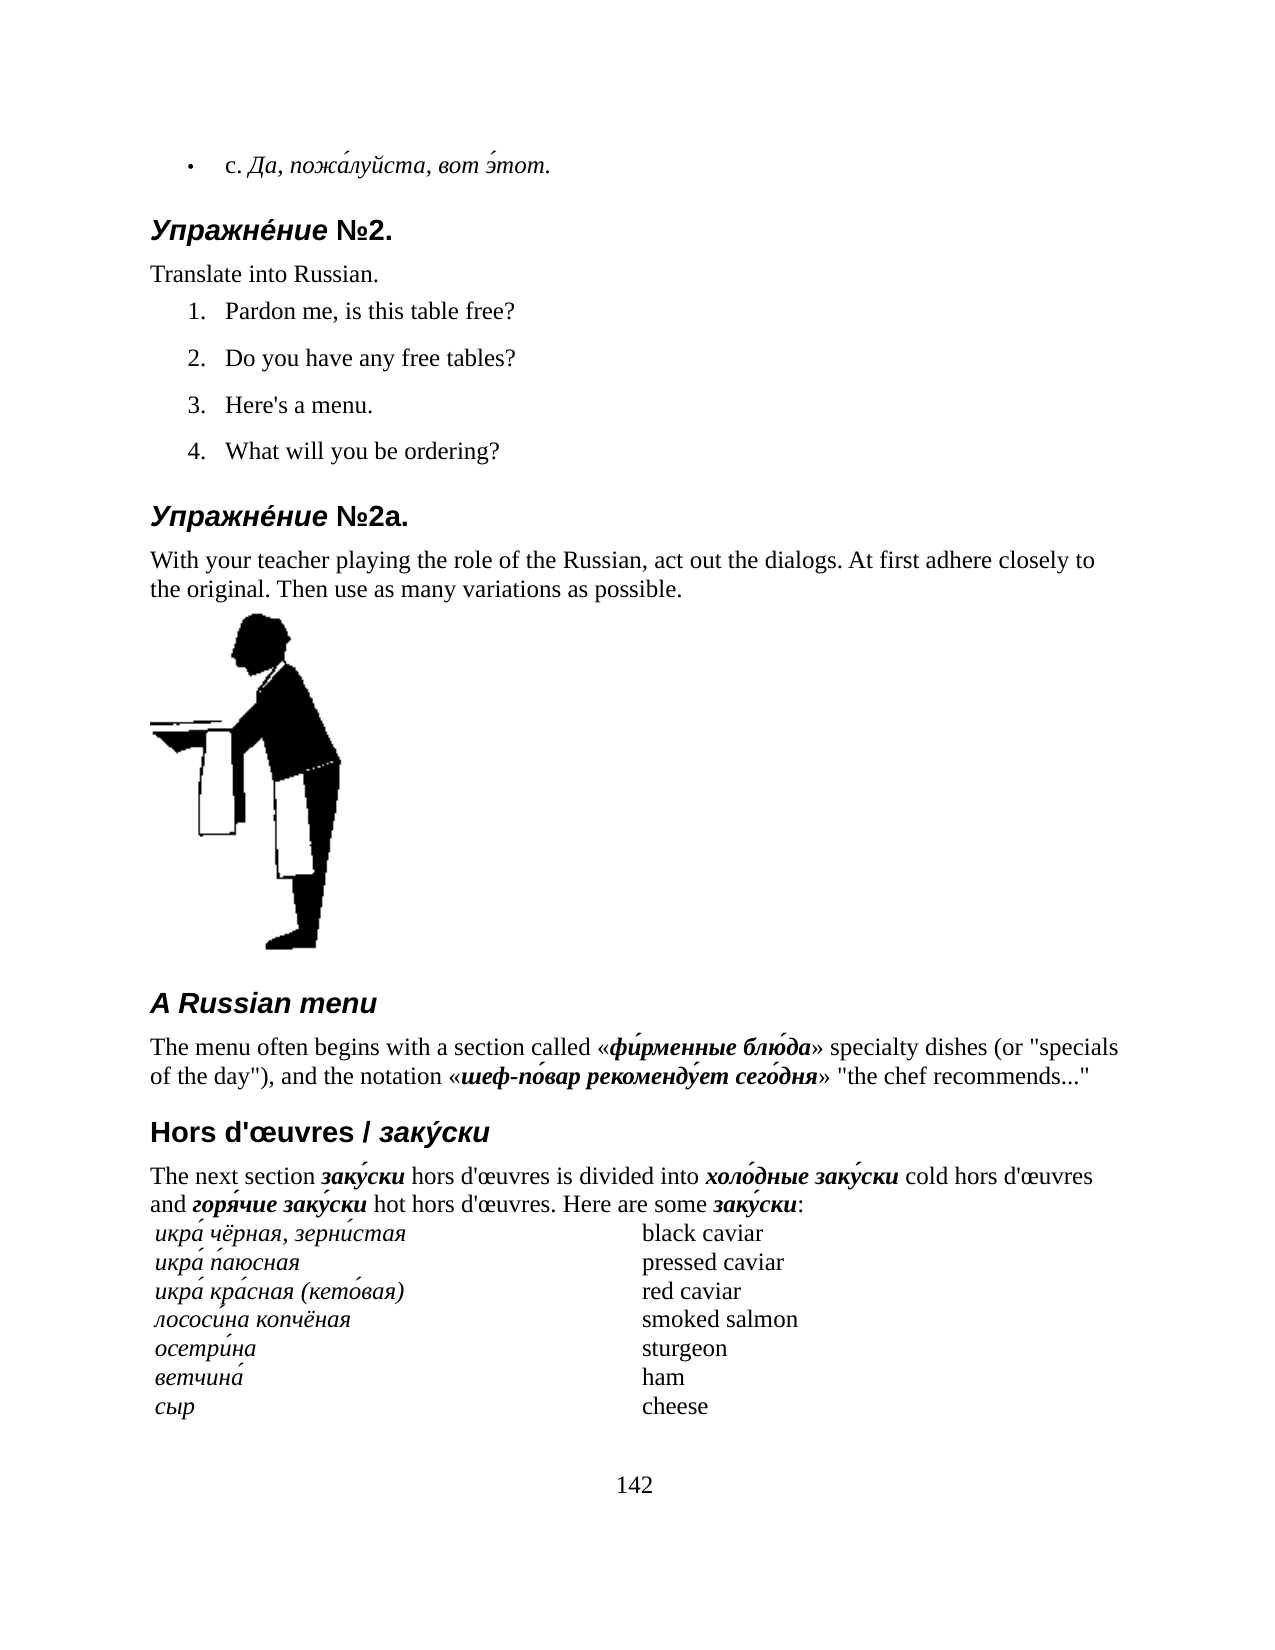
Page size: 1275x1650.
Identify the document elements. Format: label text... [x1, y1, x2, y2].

table_header икра́ чёрная, зерни́стая [150, 1218, 637, 1247]
table_cell икра́ кра́сная (кето́вая) [150, 1276, 637, 1304]
table_cell осетри́на [150, 1333, 637, 1362]
subtitle A Russian menu [150, 986, 1125, 1020]
table_cell red caviar [638, 1276, 1125, 1304]
table_cell sturgeon [638, 1333, 1125, 1362]
list Here's a menu. [187, 390, 1125, 418]
text Translate into Russian. [150, 259, 1125, 287]
subtitle Упражне́ние №2. [150, 213, 1125, 246]
table_header black caviar [638, 1218, 1125, 1247]
table_cell ветчина́ [150, 1362, 637, 1391]
subtitle Hors d'œuvres / заку́ски [150, 1115, 1125, 1148]
table_cell ham [638, 1362, 1125, 1391]
subtitle Упражне́ние №2а. [150, 499, 1125, 533]
list What will you be ordering? [187, 436, 1125, 465]
table_cell smoked salmon [638, 1305, 1125, 1333]
table_cell cheese [638, 1391, 1125, 1419]
picture [150, 611, 346, 953]
table_cell лососи́на копчёная [150, 1305, 637, 1333]
text The next section заку́ски hors d'œuvres is divided into холо́дные заку́ски cold hors d'œuvres and горя́чие заку́ски hot hors d'œuvres. Here are some заку́ски: [150, 1161, 1125, 1218]
list Pardon me, is this table free? [187, 296, 1125, 325]
table_cell икра́ п́аюсная [150, 1247, 637, 1276]
list Do you have any free tables? [187, 343, 1125, 372]
table_cell сыр [150, 1391, 637, 1419]
list c. Да, пожа́луйста, вот э́тот. [187, 150, 1125, 179]
table_cell pressed caviar [638, 1247, 1125, 1276]
text The menu often begins with a section called «фи́рменные блю́да» specialty dishes (or "specials of the day"), and the notation «шеф-по́вар рекоменду́ет сего́дня» "the chef recommends..." [150, 1032, 1125, 1090]
text With your teacher playing the role of the Russian, act out the dialogs. At first adhere closely to the original. Then use as many variations as possible. [150, 545, 1125, 603]
